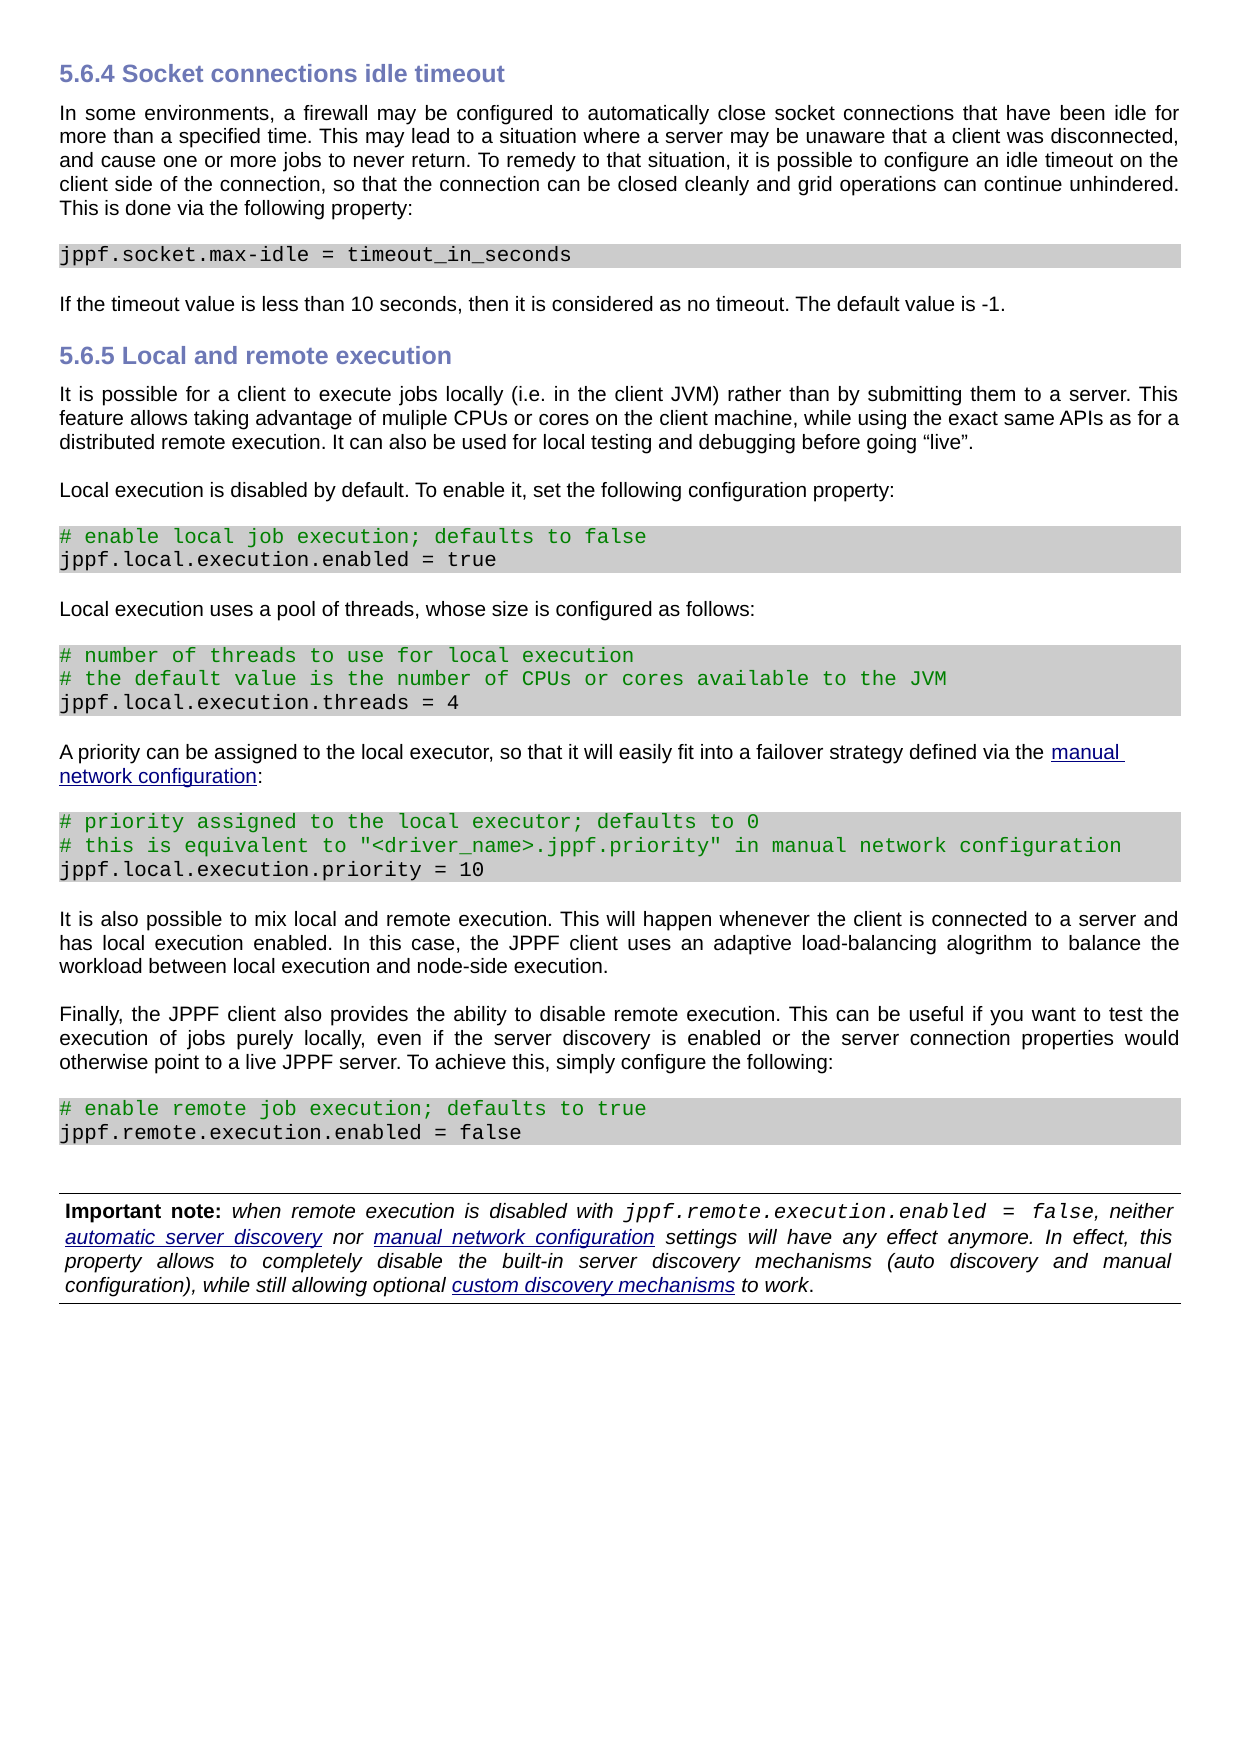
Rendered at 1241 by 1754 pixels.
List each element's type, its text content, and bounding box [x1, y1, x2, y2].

text jppf.socket.max-idle = timeout_in_seconds [59, 244, 1181, 268]
subtitle Socket connections idle timeout [59, 59, 1181, 88]
text Local execution uses a pool of threads, whose size is configured as follows: [59, 597, 1181, 621]
text It is possible for a client to execute jobs locally (i.e. in the client JVM) rather than by submitting them to a server. This feature allows taking advantage of muliple CPUs or cores on the client machine, while using the exact same APIs as for a distributed remote execution. It can also be used for local testing and debugging before going “live”. [59, 382, 1181, 454]
text # this is equivalent to "<driver_name>.jppf.priority" in manual network configuration [59, 835, 1181, 859]
text # enable local job execution; defaults to false jppf.local.execution.enabled = true [59, 526, 1181, 573]
text In some environments, a firewall may be configured to automatically close socket connections that have been idle for more than a specified time. This may lead to a situation where a server may be unaware that a client was disconnected, and cause one or more jobs to never return. To remedy to that situation, it is possible to configure an idle timeout on the client side of the connection, so that the connection can be closed cleanly and grid operations can continue unhindered. This is done via the following property: [59, 100, 1181, 220]
text jppf.remote.execution.enabled = false [59, 1122, 1181, 1145]
text It is also possible to mix local and remote execution. This will happen whenever the client is connected to a server and has local execution enabled. In this case, the JPPF client uses an adaptive load-balancing alogrithm to balance the workload between local execution and node-side execution. [59, 906, 1181, 978]
text # priority assigned to the local executor; defaults to 0 [59, 812, 1181, 835]
text # enable remote job execution; defaults to true [59, 1098, 1181, 1122]
text Local execution is disabled by default. To enable it, set the following configuration property: [59, 478, 1181, 502]
text # number of threads to use for local execution # the default value is the number of CPUs or cores available to the JVM jppf.local.execution.threads = 4 [59, 645, 1181, 716]
subtitle Local and remote execution [59, 341, 1181, 369]
text If the timeout value is less than 10 seconds, then it is considered as no timeout. The default value is -1. [59, 292, 1181, 316]
text jppf.local.execution.priority = 10 [59, 859, 1181, 882]
text A priority can be assigned to the local executor, so that it will easily fit into a failover strategy defined via the manual network configuration: [59, 740, 1181, 788]
text Finally, the JPPF client also provides the ability to disable remote execution. This can be useful if you want to test the execution of jobs purely locally, even if the server discovery is enabled or the server connection properties would otherwise point to a live JPPF server. To achieve this, simply configure the following: [59, 1002, 1181, 1074]
text Important note: when remote execution is disabled with jppf.remote.execution.enabled = false, neither automatic server discovery nor manual network configuration settings will have any effect anymore. In effect, this property allows to completely disable the built-in server discovery mechanisms (auto discovery and manual configuration), while still allowing optional custom discovery mechanisms to work. [59, 1194, 1181, 1303]
